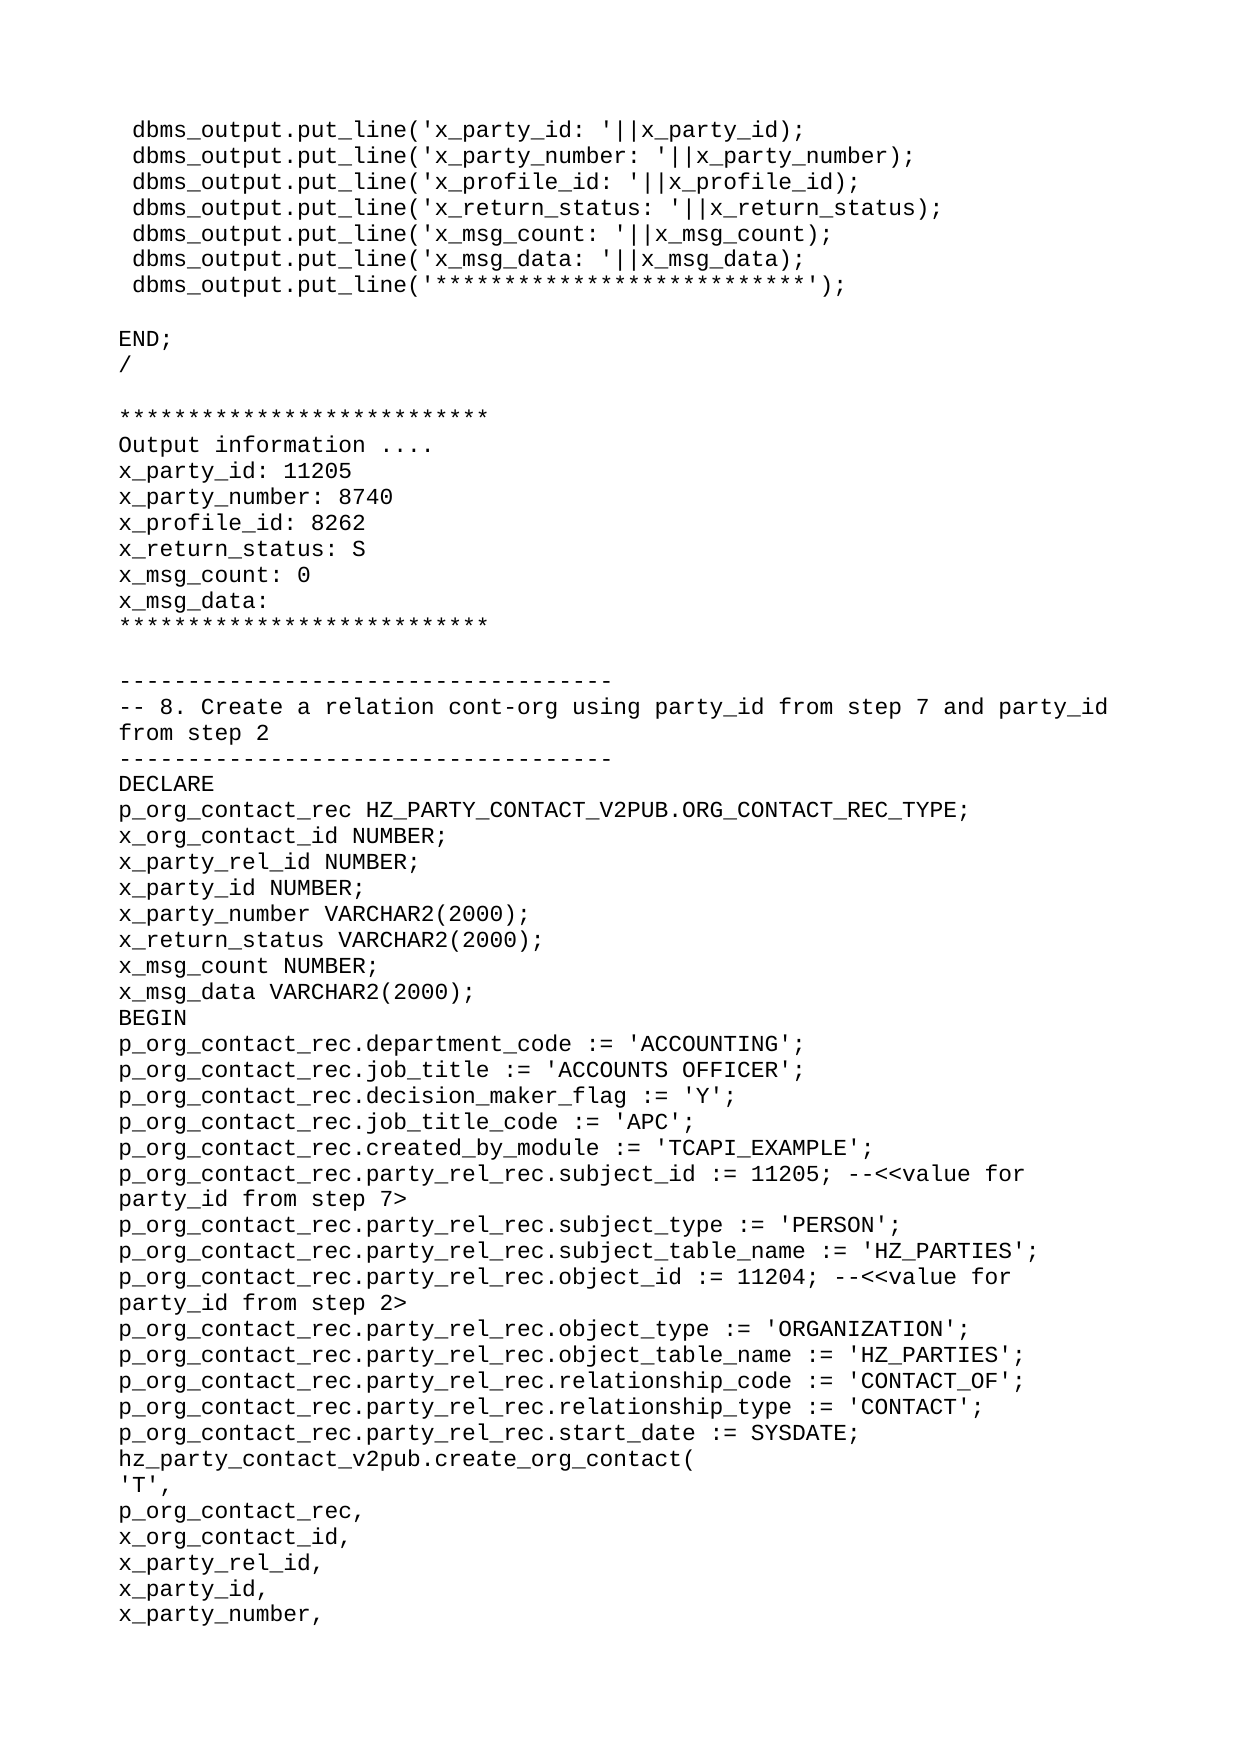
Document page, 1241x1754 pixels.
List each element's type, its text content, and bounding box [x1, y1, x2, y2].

text p_org_contact_rec.job_title_code := 'APC'; [118, 1110, 1122, 1136]
text x_party_id NUMBER; [118, 877, 1122, 902]
text x_msg_count NUMBER; [118, 954, 1122, 980]
text dbms_output.put_line('x_msg_count: '||x_msg_count); [118, 222, 1122, 248]
text dbms_output.put_line('x_profile_id: '||x_profile_id); [118, 170, 1122, 196]
text dbms_output.put_line('x_party_number: '||x_party_number); [118, 144, 1122, 170]
text p_org_contact_rec.job_title := 'ACCOUNTS OFFICER'; [118, 1058, 1122, 1084]
text ------------------------------------ [118, 669, 1122, 695]
text x_party_number: 8740 [118, 485, 1122, 511]
text x_org_contact_id NUMBER; [118, 825, 1122, 851]
text x_profile_id: 8262 [118, 511, 1122, 537]
text x_msg_count: 0 [118, 563, 1122, 589]
text p_org_contact_rec.party_rel_rec.subject_type := 'PERSON'; [118, 1214, 1122, 1240]
text *************************** [118, 408, 1122, 433]
text p_org_contact_rec.department_code := 'ACCOUNTING'; [118, 1032, 1122, 1058]
text p_org_contact_rec.decision_maker_flag := 'Y'; [118, 1084, 1122, 1110]
text dbms_output.put_line('x_msg_data: '||x_msg_data); [118, 248, 1122, 274]
text x_return_status VARCHAR2(2000); [118, 928, 1122, 954]
text x_return_status: S [118, 537, 1122, 563]
text x_party_rel_id NUMBER; [118, 851, 1122, 877]
text x_msg_data VARCHAR2(2000); [118, 980, 1122, 1006]
text p_org_contact_rec.party_rel_rec.object_id := 11204; --<<value for party_id from step 2> [118, 1266, 1122, 1317]
text x_party_number VARCHAR2(2000); [118, 902, 1122, 928]
text p_org_contact_rec.party_rel_rec.subject_table_name := 'HZ_PARTIES'; [118, 1240, 1122, 1266]
text x_party_id: 11205 [118, 459, 1122, 485]
text ------------------------------------ [118, 747, 1122, 773]
text x_party_rel_id, [118, 1551, 1122, 1577]
text DECLARE [118, 773, 1122, 799]
text p_org_contact_rec, [118, 1499, 1122, 1525]
text 'T', [118, 1473, 1122, 1499]
text dbms_output.put_line('x_party_id: '||x_party_id); [118, 118, 1122, 144]
text *************************** [118, 615, 1122, 641]
text p_org_contact_rec.party_rel_rec.object_type := 'ORGANIZATION'; [118, 1317, 1122, 1343]
text p_org_contact_rec.party_rel_rec.relationship_code := 'CONTACT_OF'; [118, 1369, 1122, 1395]
text x_party_id, [118, 1577, 1122, 1603]
text x_party_number, [118, 1603, 1122, 1629]
text p_org_contact_rec.created_by_module := 'TCAPI_EXAMPLE'; [118, 1136, 1122, 1162]
text dbms_output.put_line('x_return_status: '||x_return_status); [118, 196, 1122, 222]
text END; [118, 328, 1122, 354]
text BEGIN [118, 1006, 1122, 1032]
text Output information .... [118, 433, 1122, 459]
text p_org_contact_rec.party_rel_rec.object_table_name := 'HZ_PARTIES'; [118, 1343, 1122, 1369]
text p_org_contact_rec.party_rel_rec.start_date := SYSDATE; [118, 1421, 1122, 1447]
text -- 8. Create a relation cont-org using party_id from step 7 and party_id from step 2 [118, 695, 1122, 747]
text x_org_contact_id, [118, 1525, 1122, 1551]
text p_org_contact_rec HZ_PARTY_CONTACT_V2PUB.ORG_CONTACT_REC_TYPE; [118, 799, 1122, 825]
text dbms_output.put_line('***************************'); [118, 274, 1122, 300]
text hz_party_contact_v2pub.create_org_contact( [118, 1447, 1122, 1473]
text p_org_contact_rec.party_rel_rec.subject_id := 11205; --<<value for party_id from step 7> [118, 1162, 1122, 1214]
text / [118, 354, 1122, 379]
text x_msg_data: [118, 589, 1122, 615]
text p_org_contact_rec.party_rel_rec.relationship_type := 'CONTACT'; [118, 1395, 1122, 1421]
